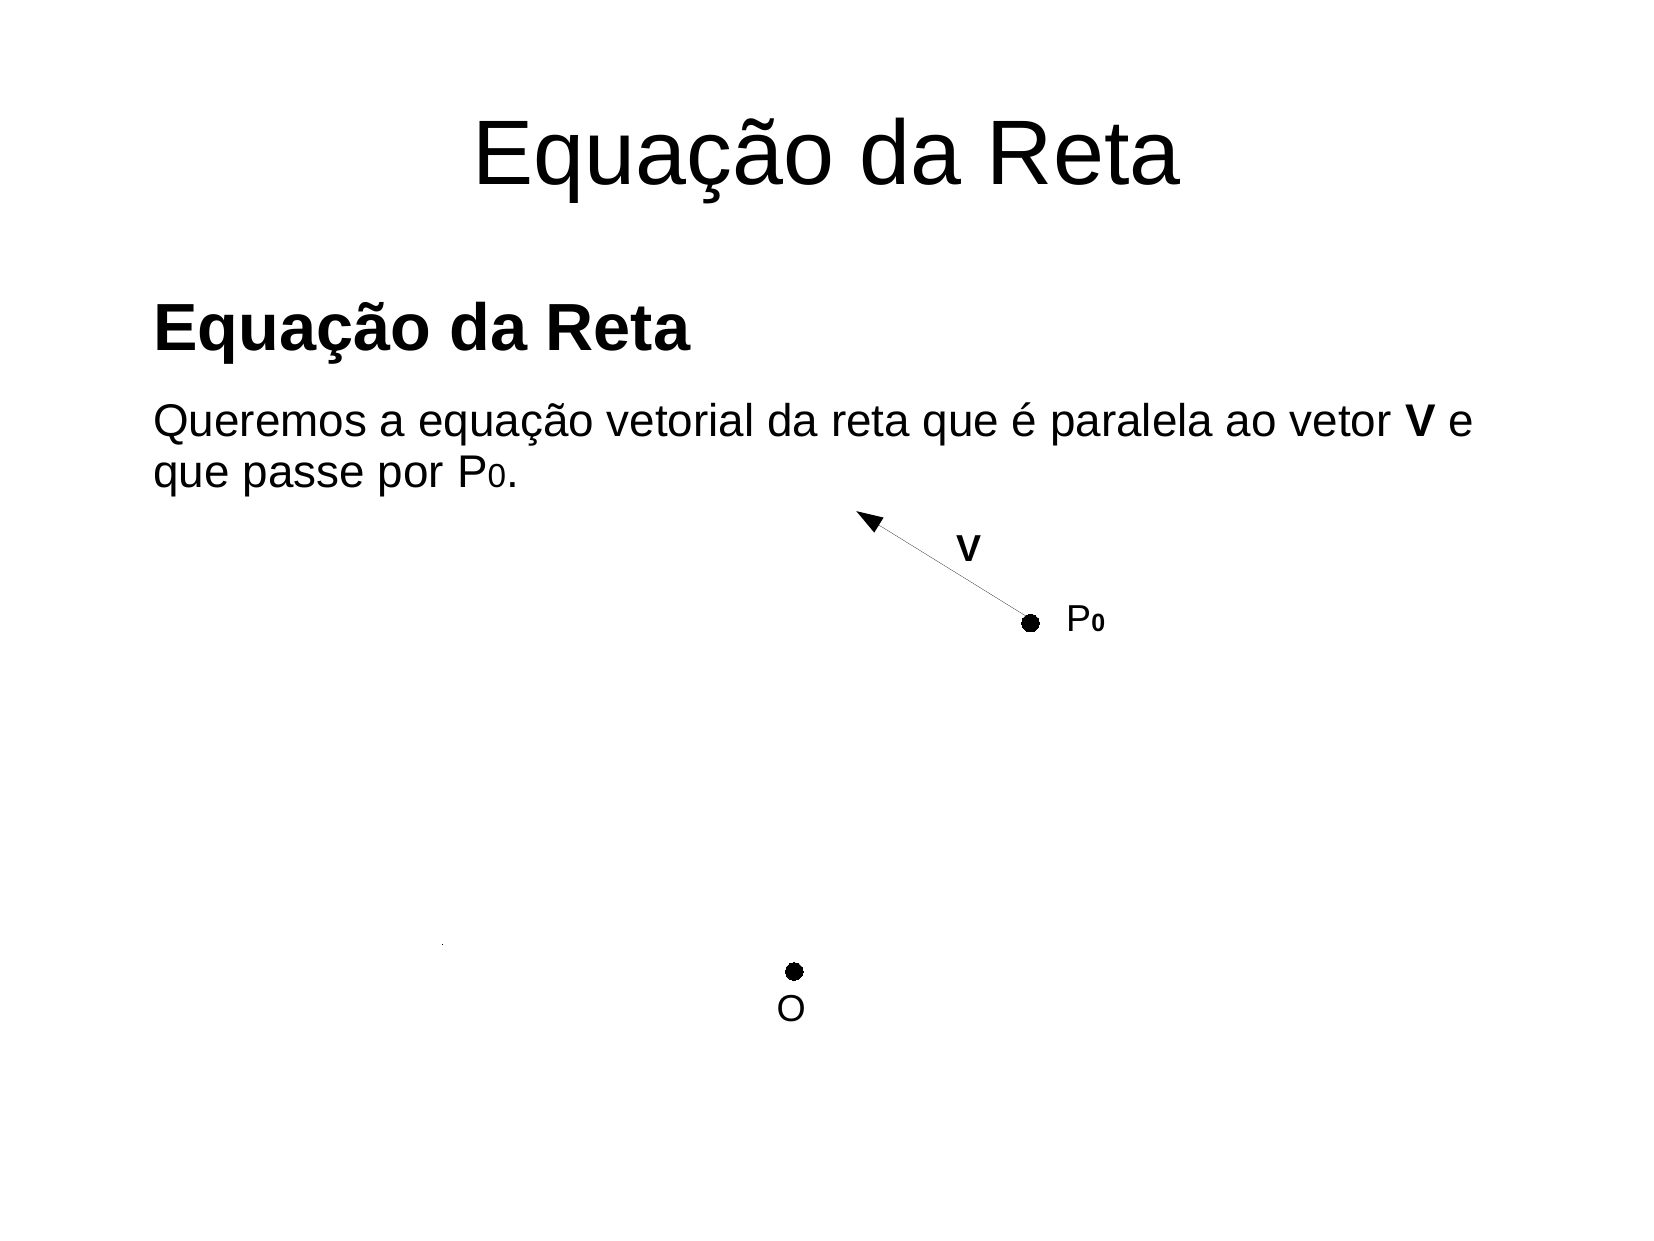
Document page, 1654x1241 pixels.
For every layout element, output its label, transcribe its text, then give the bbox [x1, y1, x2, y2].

list Equação da Reta Queremos a equação vetorial da reta que é paralela ao vetor V e que passe por P0. [82, 290, 1538, 1010]
text_box O [761, 980, 851, 1038]
text_box V [941, 519, 996, 577]
title Equação da Reta [82, 49, 1571, 257]
text_box [1021, 614, 1040, 632]
text_box P0 [1051, 590, 1121, 648]
text_box [785, 962, 804, 980]
